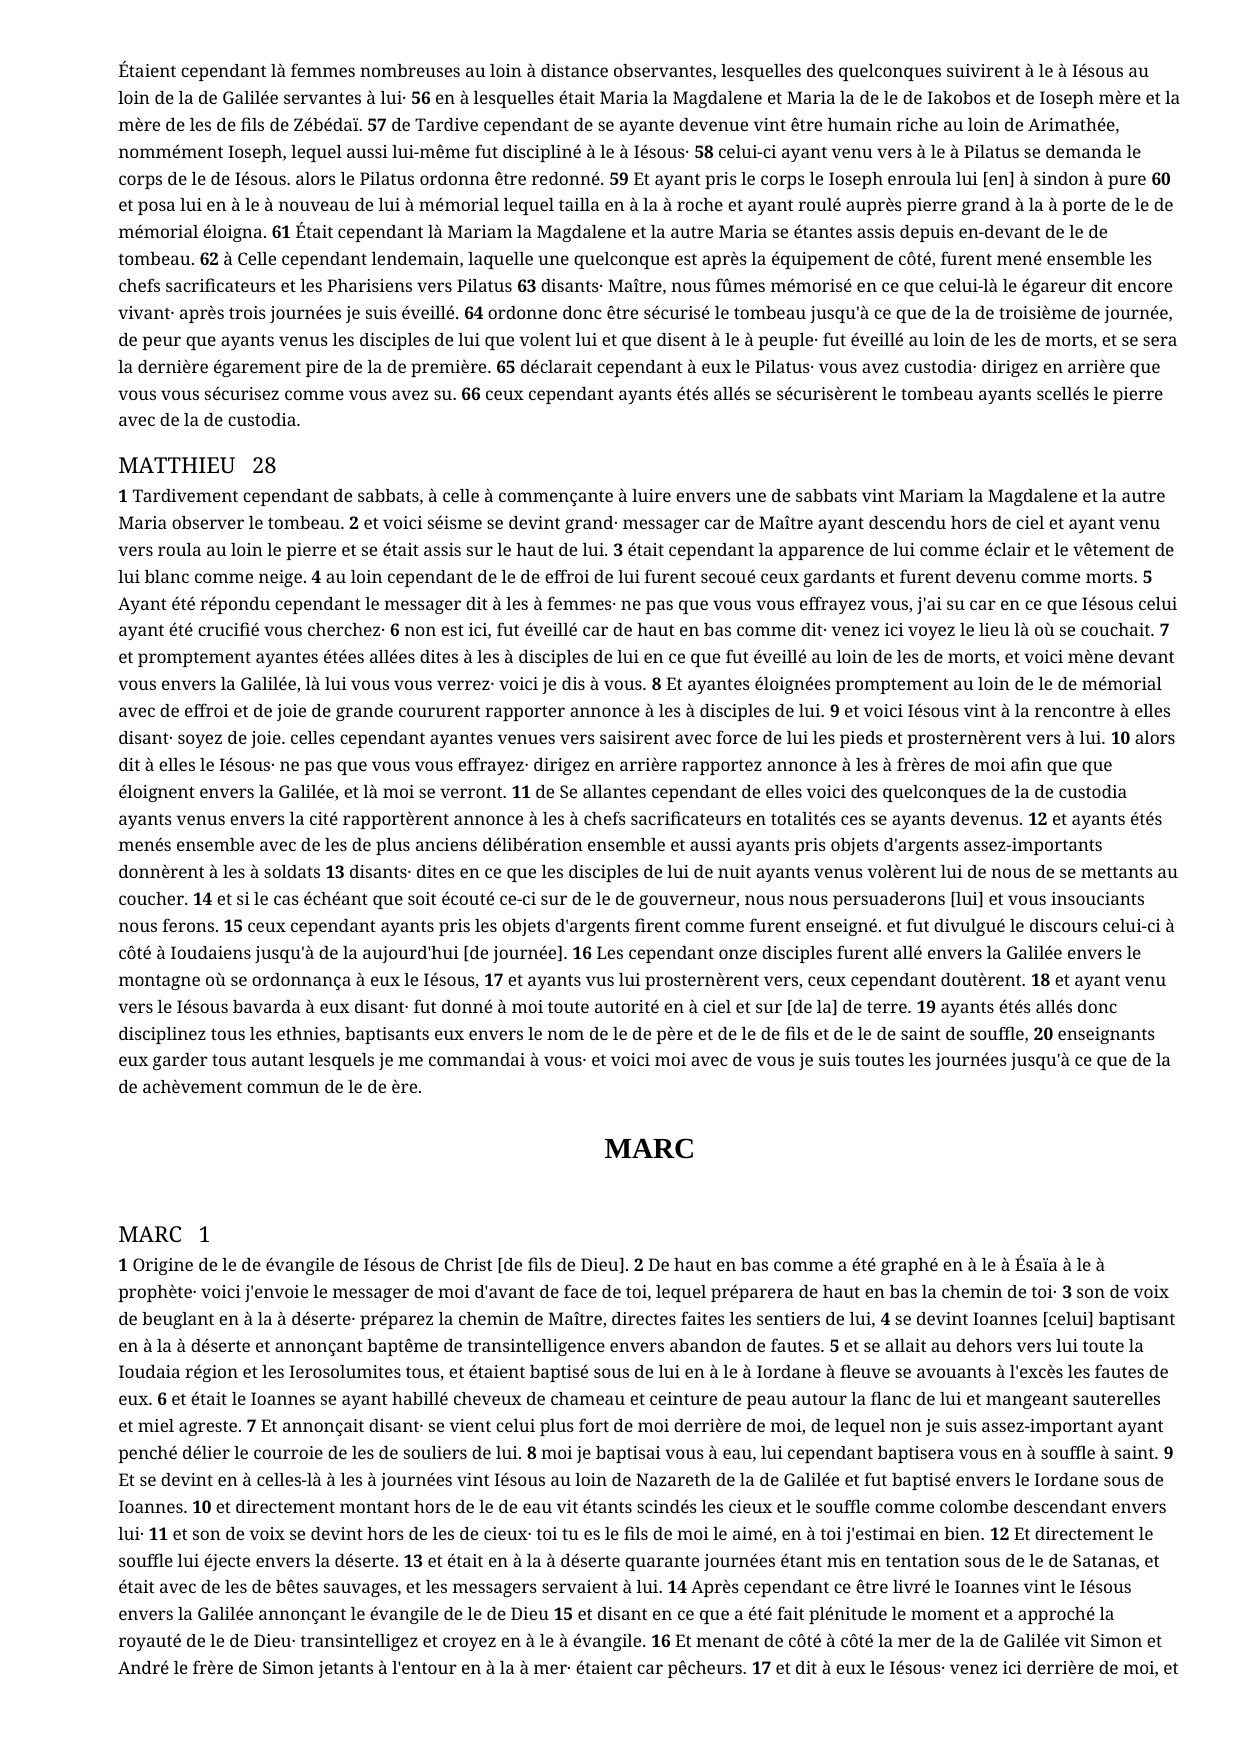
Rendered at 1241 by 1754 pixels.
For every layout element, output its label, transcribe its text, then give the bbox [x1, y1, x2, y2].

text Étaient cependant là femmes nombreuses au loin à distance observantes, lesquelles des quelconques suivirent à le à Iésous au loin de la de Galilée servantes à lui· 56 en à lesquelles était Maria la Magdalene et Maria la de le de Iakobos et de Ioseph mère et la mère de les de fils de Zébédaï. 57 de Tardive cependant de se ayante devenue vint être humain riche au loin de Arimathée, nommément Ioseph, lequel aussi lui-même fut discipliné à le à Iésous· 58 celui-ci ayant venu vers à le à Pilatus se demanda le corps de le de Iésous. alors le Pilatus ordonna être redonné. 59 Et ayant pris le corps le Ioseph enroula lui [en] à sindon à pure 60 et posa lui en à le à nouveau de lui à mémorial lequel tailla en à la à roche et ayant roulé auprès pierre grand à la à porte de le de mémorial éloigna. 61 Était cependant là Mariam la Magdalene et la autre Maria se étantes assis depuis en-devant de le de tombeau. 62 à Celle cependant lendemain, laquelle une quelconque est après la équipement de côté, furent mené ensemble les chefs sacrificateurs et les Pharisiens vers Pilatus 63 disants· Maître, nous fûmes mémorisé en ce que celui-là le égareur dit encore vivant· après trois journées je suis éveillé. 64 ordonne donc être sécurisé le tombeau jusqu'à ce que de la de troisième de journée, de peur que ayants venus les disciples de lui que volent lui et que disent à le à peuple· fut éveillé au loin de les de morts, et se sera la dernière égarement pire de la de première. 65 déclarait cependant à eux le Pilatus· vous avez custodia· dirigez en arrière que vous vous sécurisez comme vous avez su. 66 ceux cependant ayants étés allés se sécurisèrent le tombeau ayants scellés le pierre avec de la de custodia. [118, 59, 1181, 432]
subtitle MARC [118, 1131, 1181, 1165]
text MATTHIEU 28 [118, 450, 1181, 480]
text 1 Origine de le de évangile de Iésous de Christ [de fils de Dieu]. 2 De haut en bas comme a été graphé en à le à Ésaïa à le à prophète· voici j'envoie le messager de moi d'avant de face de toi, lequel préparera de haut en bas la chemin de toi· 3 son de voix de beuglant en à la à déserte· préparez la chemin de Maître, directes faites les sentiers de lui, 4 se devint Ioannes [celui] baptisant en à la à déserte et annonçant baptême de transintelligence envers abandon de fautes. 5 et se allait au dehors vers lui toute la Ioudaia région et les Ierosolumites tous, et étaient baptisé sous de lui en à le à Iordane à fleuve se avouants à l'excès les fautes de eux. 6 et était le Ioannes se ayant habillé cheveux de chameau et ceinture de peau autour la flanc de lui et mangeant sauterelles et miel agreste. 7 Et annonçait disant· se vient celui plus fort de moi derrière de moi, de lequel non je suis assez-important ayant penché délier le courroie de les de souliers de lui. 8 moi je baptisai vous à eau, lui cependant baptisera vous en à souffle à saint. 9 Et se devint en à celles-là à les à journées vint Iésous au loin de Nazareth de la de Galilée et fut baptisé envers le Iordane sous de Ioannes. 10 et directement montant hors de le de eau vit étants scindés les cieux et le souffle comme colombe descendant envers lui· 11 et son de voix se devint hors de les de cieux· toi tu es le fils de moi le aimé, en à toi j'estimai en bien. 12 Et directement le souffle lui éjecte envers la déserte. 13 et était en à la à déserte quarante journées étant mis en tentation sous de le de Satanas, et était avec de les de bêtes sauvages, et les messagers servaient à lui. 14 Après cependant ce être livré le Ioannes vint le Iésous envers la Galilée annonçant le évangile de le de Dieu 15 et disant en ce que a été fait plénitude le moment et a approché la royauté de le de Dieu· transintelligez et croyez en à le à évangile. 16 Et menant de côté à côté la mer de la de Galilée vit Simon et André le frère de Simon jetants à l'entour en à la à mer· étaient car pêcheurs. 17 et dit à eux le Iésous· venez ici derrière de moi, et [118, 1253, 1181, 1679]
text MARC 1 [118, 1219, 1181, 1249]
text 1 Tardivement cependant de sabbats, à celle à commençante à luire envers une de sabbats vint Mariam la Magdalene et la autre Maria observer le tombeau. 2 et voici séisme se devint grand· messager car de Maître ayant descendu hors de ciel et ayant venu vers roula au loin le pierre et se était assis sur le haut de lui. 3 était cependant la apparence de lui comme éclair et le vêtement de lui blanc comme neige. 4 au loin cependant de le de effroi de lui furent secoué ceux gardants et furent devenu comme morts. 5 Ayant été répondu cependant le messager dit à les à femmes· ne pas que vous vous effrayez vous, j'ai su car en ce que Iésous celui ayant été crucifié vous cherchez· 6 non est ici, fut éveillé car de haut en bas comme dit· venez ici voyez le lieu là où se couchait. 7 et promptement ayantes étées allées dites à les à disciples de lui en ce que fut éveillé au loin de les de morts, et voici mène devant vous envers la Galilée, là lui vous vous verrez· voici je dis à vous. 8 Et ayantes éloignées promptement au loin de le de mémorial avec de effroi et de joie de grande coururent rapporter annonce à les à disciples de lui. 9 et voici Iésous vint à la rencontre à elles disant· soyez de joie. celles cependant ayantes venues vers saisirent avec force de lui les pieds et prosternèrent vers à lui. 10 alors dit à elles le Iésous· ne pas que vous vous effrayez· dirigez en arrière rapportez annonce à les à frères de moi afin que que éloignent envers la Galilée, et là moi se verront. 11 de Se allantes cependant de elles voici des quelconques de la de custodia ayants venus envers la cité rapportèrent annonce à les à chefs sacrificateurs en totalités ces se ayants devenus. 12 et ayants étés menés ensemble avec de les de plus anciens délibération ensemble et aussi ayants pris objets d'argents assez-importants donnèrent à les à soldats 13 disants· dites en ce que les disciples de lui de nuit ayants venus volèrent lui de nous de se mettants au coucher. 14 et si le cas échéant que soit écouté ce-ci sur de le de gouverneur, nous nous persuaderons [lui] et vous insouciants nous ferons. 15 ceux cependant ayants pris les objets d'argents firent comme furent enseigné. et fut divulgué le discours celui-ci à côté à Ioudaiens jusqu'à de la aujourd'hui [de journée]. 16 Les cependant onze disciples furent allé envers la Galilée envers le montagne où se ordonnança à eux le Iésous, 17 et ayants vus lui prosternèrent vers, ceux cependant doutèrent. 18 et ayant venu vers le Iésous bavarda à eux disant· fut donné à moi toute autorité en à ciel et sur [de la] de terre. 19 ayants étés allés donc disciplinez tous les ethnies, baptisants eux envers le nom de le de père et de le de fils et de le de saint de souffle, 20 enseignants eux garder tous autant lesquels je me commandai à vous· et voici moi avec de vous je suis toutes les journées jusqu'à ce que de la de achèvement commun de le de ère. [118, 484, 1181, 1099]
